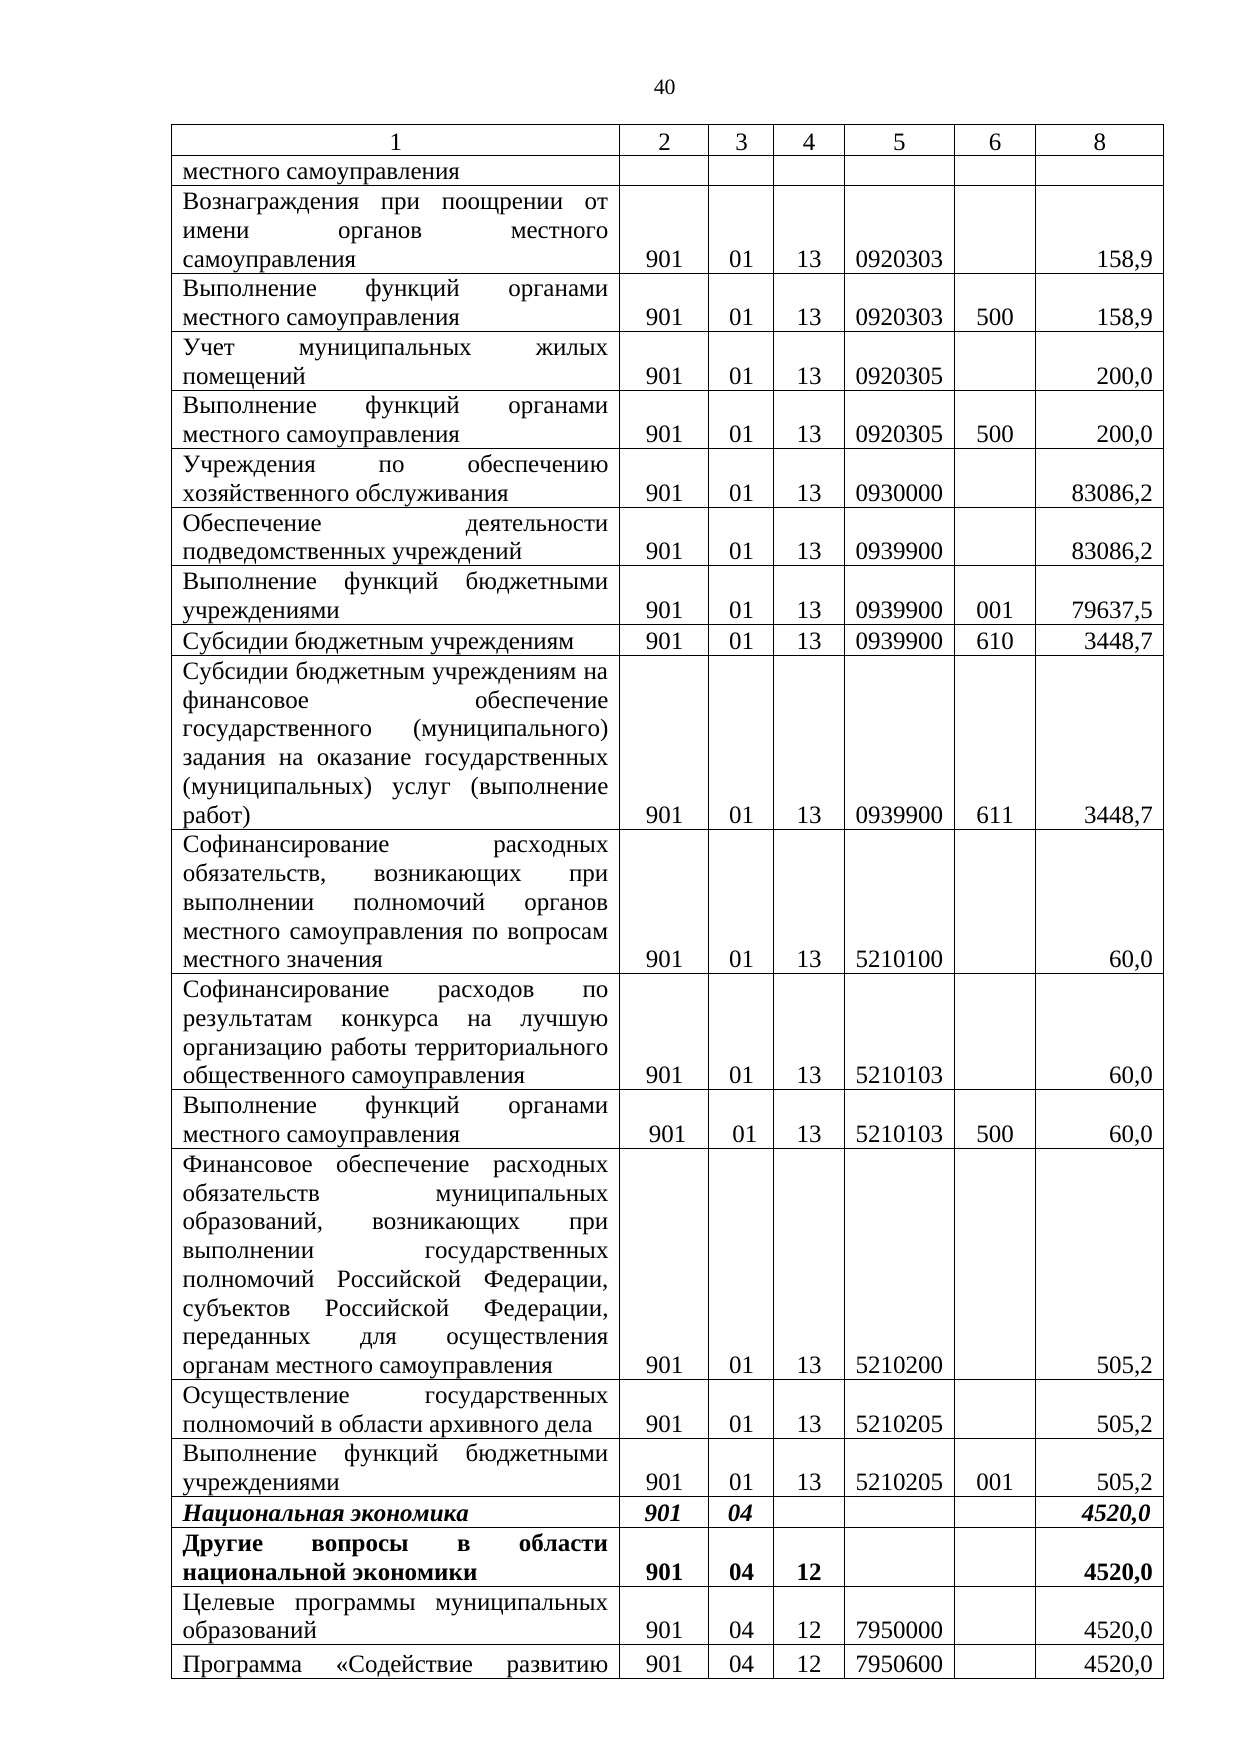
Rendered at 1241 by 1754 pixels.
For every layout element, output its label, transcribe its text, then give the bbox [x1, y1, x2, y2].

table_cell 901 [620, 1439, 708, 1496]
table_cell 5210103 [845, 1090, 954, 1148]
table_cell 01 [709, 1090, 773, 1148]
table_cell Софинансирование расходных обязательств, возникающих при выполнении полномочий органов местного самоуправления по вопросам местного значения [172, 830, 619, 973]
table_cell 901 [620, 830, 708, 973]
table_cell 901 [620, 186, 708, 272]
table_cell 901 [620, 391, 708, 448]
table_cell Осуществление государственных полномочий в области архивного дела [172, 1380, 619, 1437]
table_cell 5210100 [845, 830, 954, 973]
table_cell 01 [709, 274, 773, 331]
table_cell 01 [709, 449, 773, 507]
table_cell [955, 1528, 1035, 1586]
table_cell 901 [620, 449, 708, 507]
table_cell 5210205 [845, 1380, 954, 1437]
table_cell Учреждения по обеспечению хозяйственного обслуживания [172, 449, 619, 507]
table_header 8 [1036, 125, 1163, 155]
table_cell 901 [620, 1149, 708, 1379]
table_cell [955, 1645, 1035, 1678]
table_cell 13 [774, 1149, 844, 1379]
table_cell 79637,5 [1036, 566, 1163, 624]
table_cell 0920305 [845, 391, 954, 448]
table_header 5 [845, 125, 954, 155]
table_cell местного самоуправления [172, 156, 619, 185]
table_cell Учет муниципальных жилых помещений [172, 332, 619, 389]
table_cell [955, 186, 1035, 272]
table_cell 0939900 [845, 625, 954, 655]
table_cell [1164, 624, 1213, 655]
table_cell [1164, 390, 1213, 448]
table_cell 04 [709, 1497, 773, 1527]
table_cell [774, 1497, 844, 1527]
table_header 1 [172, 125, 619, 155]
table_cell 0930000 [845, 449, 954, 507]
table_cell 4520,0 [1036, 1528, 1163, 1586]
table_cell 83086,2 [1036, 449, 1163, 507]
table_cell Национальная экономика [172, 1497, 619, 1527]
table_cell 158,9 [1036, 186, 1163, 272]
table_cell 01 [709, 625, 773, 655]
table_cell 04 [709, 1645, 773, 1678]
table_cell 7950000 [845, 1587, 954, 1644]
table_cell [955, 974, 1035, 1089]
table_cell Другие вопросы в области национальной экономики [172, 1528, 619, 1586]
table_cell 13 [774, 508, 844, 565]
table_cell [1164, 331, 1213, 389]
table_cell 60,0 [1036, 1090, 1163, 1148]
table_cell Выполнение функций органами местного самоуправления [172, 274, 619, 331]
table_cell Финансовое обеспечение расходных обязательств муниципальных образований, возникающих при выполнении государственных полномочий Российской Федерации, субъектов Российской Федерации, переданных для осуществления органам местного самоуправления [172, 1149, 619, 1379]
table_cell [955, 156, 1035, 185]
table_cell 12 [774, 1528, 844, 1586]
table_cell 0920303 [845, 274, 954, 331]
table_cell 500 [955, 391, 1035, 448]
table_cell 4520,0 [1036, 1497, 1163, 1527]
table_cell 12 [774, 1645, 844, 1678]
table_cell 001 [955, 1439, 1035, 1496]
table_cell 901 [620, 1380, 708, 1437]
table_cell 13 [774, 274, 844, 331]
table_cell 901 [620, 1645, 708, 1678]
table_cell 01 [709, 974, 773, 1089]
table_cell Выполнение функций бюджетными учреждениями [172, 1439, 619, 1496]
table_cell 01 [709, 1380, 773, 1437]
table_cell 611 [955, 656, 1035, 828]
table_cell 7950600 [845, 1645, 954, 1678]
table_cell [709, 156, 773, 185]
table_cell 0939900 [845, 508, 954, 565]
table_cell [955, 449, 1035, 507]
table_cell 13 [774, 1380, 844, 1437]
table_cell [1164, 829, 1213, 973]
table_cell 01 [709, 566, 773, 624]
table_cell 13 [774, 1439, 844, 1496]
table_cell 901 [620, 566, 708, 624]
table_cell 901 [620, 1497, 708, 1527]
table_cell 001 [955, 566, 1035, 624]
table_cell [1164, 1379, 1213, 1437]
table_cell Софинансирование расходов по результатам конкурса на лучшую организацию работы территориального общественного самоуправления [172, 974, 619, 1089]
table_cell 01 [709, 391, 773, 448]
table_header [1164, 124, 1213, 155]
table_cell [1164, 1438, 1213, 1496]
table_cell Субсидии бюджетным учреждениям на финансовое обеспечение государственного (муниципального) задания на оказание государственных (муниципальных) услуг (выполнение работ) [172, 656, 619, 828]
table_cell 13 [774, 625, 844, 655]
table_cell 04 [709, 1587, 773, 1644]
table_cell 5210103 [845, 974, 954, 1089]
table_cell [955, 1587, 1035, 1644]
table_cell 13 [774, 974, 844, 1089]
table_cell [845, 156, 954, 185]
table_cell 901 [620, 332, 708, 389]
table_cell 60,0 [1036, 974, 1163, 1089]
table_cell 901 [620, 1090, 708, 1148]
table_cell [620, 156, 708, 185]
table_cell 3448,7 [1036, 625, 1163, 655]
table_cell 01 [709, 656, 773, 828]
table_cell 4520,0 [1036, 1587, 1163, 1644]
table_cell Выполнение функций органами местного самоуправления [172, 391, 619, 448]
table_cell [1164, 448, 1213, 507]
table_cell [774, 156, 844, 185]
table_cell 901 [620, 508, 708, 565]
table_cell Вознаграждения при поощрении от имени органов местного самоуправления [172, 186, 619, 272]
table_cell 500 [955, 1090, 1035, 1148]
table_cell 901 [620, 1528, 708, 1586]
table_cell [1164, 565, 1213, 624]
table_cell Субсидии бюджетным учреждениям [172, 625, 619, 655]
table_cell Выполнение функций бюджетными учреждениями [172, 566, 619, 624]
table_cell 500 [955, 274, 1035, 331]
table_cell 83086,2 [1036, 508, 1163, 565]
table_cell [1164, 1586, 1213, 1644]
table_cell [1164, 273, 1213, 331]
table_cell 13 [774, 830, 844, 973]
table_cell 5210200 [845, 1149, 954, 1379]
table_cell 0920303 [845, 186, 954, 272]
table_cell Целевые программы муниципальных образований [172, 1587, 619, 1644]
table_header 6 [955, 125, 1035, 155]
table_cell [955, 1149, 1035, 1379]
table_cell [955, 332, 1035, 389]
table_cell 505,2 [1036, 1380, 1163, 1437]
table_cell 01 [709, 186, 773, 272]
table_cell 12 [774, 1587, 844, 1644]
table_cell 01 [709, 508, 773, 565]
table_cell 200,0 [1036, 391, 1163, 448]
table_cell 13 [774, 186, 844, 272]
table_cell [1164, 1527, 1213, 1586]
table_cell 3448,7 [1036, 656, 1163, 828]
table_cell 04 [709, 1528, 773, 1586]
table_cell 901 [620, 625, 708, 655]
table_cell [845, 1528, 954, 1586]
table_cell 13 [774, 566, 844, 624]
table_header 3 [709, 125, 773, 155]
table_cell 13 [774, 332, 844, 389]
table_cell Выполнение функций органами местного самоуправления [172, 1090, 619, 1148]
table_cell [955, 1497, 1035, 1527]
table_cell 13 [774, 1090, 844, 1148]
table_cell 0920305 [845, 332, 954, 389]
table_cell Программа «Содействие развитию [172, 1645, 619, 1678]
table_cell [955, 830, 1035, 973]
table_cell 01 [709, 332, 773, 389]
table_header 2 [620, 125, 708, 155]
table_cell [845, 1497, 954, 1527]
table_cell [1164, 185, 1213, 272]
table_cell 01 [709, 1439, 773, 1496]
table_cell 901 [620, 1587, 708, 1644]
table_cell 901 [620, 974, 708, 1089]
table_cell 4520,0 [1036, 1645, 1163, 1678]
table_cell [955, 1380, 1035, 1437]
table_cell 505,2 [1036, 1439, 1163, 1496]
table_cell [1164, 1644, 1213, 1678]
table_header 4 [774, 125, 844, 155]
table_cell 901 [620, 274, 708, 331]
table_cell 0939900 [845, 566, 954, 624]
table_cell [1164, 507, 1213, 565]
table_cell 01 [709, 1149, 773, 1379]
table_cell [1036, 156, 1163, 185]
table_cell 505,2 [1036, 1149, 1163, 1379]
table_cell 610 [955, 625, 1035, 655]
table_cell [1164, 155, 1213, 185]
table_cell [1164, 1148, 1213, 1379]
table_cell 901 [620, 656, 708, 828]
table_cell 200,0 [1036, 332, 1163, 389]
table_cell Обеспечение деятельности подведомственных учреждений [172, 508, 619, 565]
table_cell 0939900 [845, 656, 954, 828]
table_cell [1164, 973, 1213, 1089]
table_cell 13 [774, 656, 844, 828]
table_cell 5210205 [845, 1439, 954, 1496]
table_cell 13 [774, 391, 844, 448]
table_cell [1164, 1089, 1213, 1148]
table_cell 60,0 [1036, 830, 1163, 973]
table_cell [1164, 655, 1213, 828]
table_cell [1164, 1496, 1213, 1527]
table_cell [955, 508, 1035, 565]
table_cell 01 [709, 830, 773, 973]
table_cell 158,9 [1036, 274, 1163, 331]
table_cell 13 [774, 449, 844, 507]
